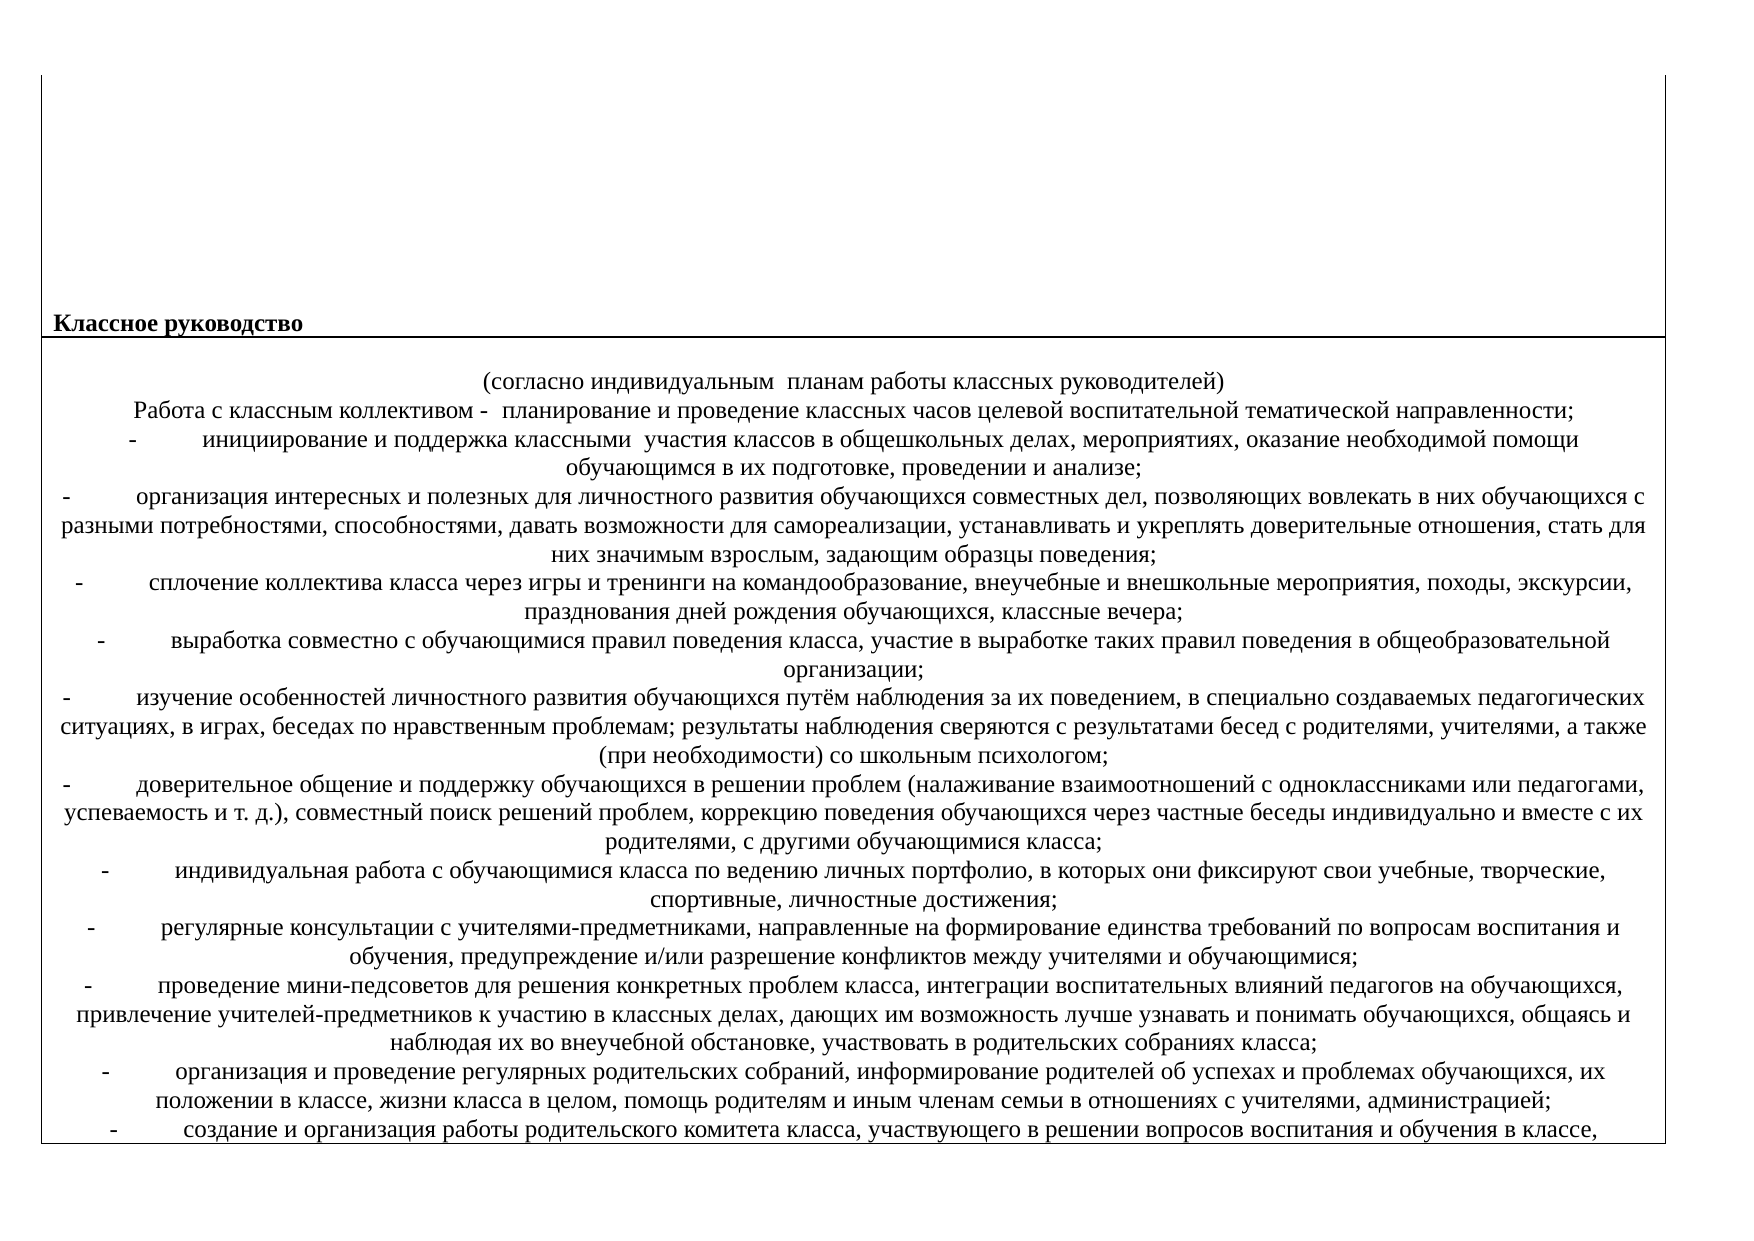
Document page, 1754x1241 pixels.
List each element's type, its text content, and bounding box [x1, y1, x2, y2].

table_cell [1678, 279, 1754, 308]
table_cell [487, 193, 521, 221]
table_cell [48, 221, 54, 250]
table_cell [1015, 279, 1022, 308]
table_cell [528, 105, 940, 135]
table_cell [1672, 105, 1678, 135]
table_cell [940, 250, 1015, 279]
table_cell [940, 279, 1015, 308]
table_cell [1672, 193, 1678, 221]
table_cell [1037, 75, 1513, 105]
table_cell [42, 75, 48, 308]
table_cell [1672, 221, 1678, 250]
table_cell [1015, 105, 1022, 135]
table_cell [1678, 105, 1754, 135]
table_cell [940, 75, 1015, 105]
table_cell [55, 75, 487, 105]
table_cell [1514, 250, 1665, 279]
table_cell [487, 105, 521, 135]
table_cell [1023, 279, 1037, 308]
table_cell [1666, 308, 1672, 336]
table_cell [1672, 250, 1678, 279]
table_cell [1514, 135, 1665, 164]
table_cell [487, 250, 521, 279]
table_cell [1015, 221, 1022, 250]
table_cell [55, 135, 487, 164]
table_cell [940, 193, 1015, 221]
table_cell [1037, 193, 1513, 221]
table_cell [521, 164, 528, 193]
table_cell [1514, 105, 1665, 135]
table_cell [521, 193, 528, 221]
table_cell [487, 221, 521, 250]
table_cell [1023, 164, 1037, 193]
table_cell [55, 221, 487, 250]
table_cell [528, 75, 940, 105]
table_cell [1666, 221, 1672, 250]
table_cell [528, 250, 940, 279]
table_cell [1015, 164, 1022, 193]
table_cell [521, 279, 528, 308]
table_cell [55, 164, 487, 193]
table_cell [1678, 366, 1754, 1142]
table_cell [1015, 250, 1022, 279]
table_cell [940, 105, 1015, 135]
table_cell [1678, 336, 1754, 366]
table_cell [1037, 221, 1513, 250]
table_cell [487, 164, 521, 193]
table_cell [1672, 336, 1678, 366]
table_cell [48, 105, 54, 135]
table_cell [1666, 366, 1672, 1142]
table_cell [1514, 279, 1665, 308]
table_cell [1666, 164, 1672, 193]
table_cell [55, 250, 487, 279]
table_cell [1015, 193, 1022, 221]
table_cell [1037, 250, 1513, 279]
table_cell [487, 135, 521, 164]
table_cell [1672, 366, 1678, 1142]
table_cell [940, 164, 1015, 193]
table_cell [1037, 135, 1513, 164]
table_cell [55, 105, 487, 135]
table_cell [1666, 105, 1672, 135]
table_cell [48, 250, 54, 279]
table_cell [1672, 75, 1678, 105]
table_cell [521, 105, 528, 135]
table_cell [1666, 75, 1672, 105]
table_cell [1672, 135, 1678, 164]
table_cell [1666, 279, 1672, 308]
table_cell [48, 164, 54, 193]
table_cell [528, 221, 940, 250]
table_cell [1037, 279, 1513, 308]
table_cell [528, 279, 940, 308]
table_cell [1037, 164, 1513, 193]
table_cell [1666, 250, 1672, 279]
table_cell [1514, 193, 1665, 221]
table_cell [1015, 75, 1022, 105]
table_cell [1678, 75, 1754, 105]
table_cell [1666, 193, 1672, 221]
table_cell (согласно индивидуальным планам работы классных руководителей) Работа с классным коллективом - планирование и проведение классных часов целевой воспитательной тематической направленности; - инициирование и поддержка классными участия классов в общешкольных делах, мероприятиях, оказание необходимой помощи обучающимся в их подготовке, проведении и анализе; - организация интересных и полезных для личностного развития обучающихся совместных дел, позволяющих вовлекать в них обучающихся с разными потребностями, способностями, давать возможности для самореализации, устанавливать и укреплять доверительные отношения, стать для них значимым взрослым, задающим образцы поведения; - сплочение коллектива класса через игры и тренинги на командообразование, внеучебные и внешкольные мероприятия, походы, экскурсии, празднования дней рождения обучающихся, классные вечера; - выработка совместно с обучающимися правил поведения класса, участие в выработке таких правил поведения в общеобразовательной организации; - изучение особенностей личностного развития обучающихся путём наблюдения за их поведением, в специально создаваемых педагогических ситуациях, в играх, беседах по нравственным проблемам; результаты наблюдения сверяются с результатами бесед с родителями, учителями, а также (при необходимости) со школьным психологом; - доверительное общение и поддержку обучающихся в решении проблем (налаживание взаимоотношений с одноклассниками или педагогами, успеваемость и т. д.), совместный поиск решений проблем, коррекцию поведения обучающихся через частные беседы индивидуально и вместе с их родителями, с другими обучающимися класса; - индивидуальная работа с обучающимися класса по ведению личных портфолио, в которых они фиксируют свои учебные, творческие, спортивные, личностные достижения; - регулярные консультации с учителями-предметниками, направленные на формирование единства требований по вопросам воспитания и обучения, предупреждение и/или разрешение конфликтов между учителями и обучающимися; - проведение мини-педсоветов для решения конкретных проблем класса, интеграции воспитательных влияний педагогов на обучающихся, привлечение учителей-предметников к участию в классных делах, дающих им возможность лучше узнавать и понимать обучающихся, общаясь и наблюдая их во внеучебной обстановке, участвовать в родительских собраниях класса; - организация и проведение регулярных родительских собраний, информирование родителей об успехах и проблемах обучающихся, их положении в классе, жизни класса в целом, помощь родителям и иным членам семьи в отношениях с учителями, администрацией; - создание и организация работы родительского комитета класса, участвующего в решении вопросов воспитания и обучения в классе, [42, 338, 1665, 1142]
table_cell Классное руководство [42, 308, 1665, 336]
table_cell [55, 279, 487, 308]
table_cell [55, 193, 487, 221]
table_cell [1023, 75, 1037, 105]
table_cell [1678, 193, 1754, 221]
table_cell [940, 135, 1015, 164]
table_cell [940, 221, 1015, 250]
table_cell [487, 75, 521, 105]
table_cell [1023, 193, 1037, 221]
table_cell [521, 250, 528, 279]
table_cell [1023, 250, 1037, 279]
table_cell [528, 193, 940, 221]
table_cell [1672, 308, 1678, 336]
table_cell [1666, 135, 1672, 164]
table_cell [1023, 105, 1037, 135]
table_cell [1037, 105, 1513, 135]
table_cell [48, 193, 54, 221]
table_cell [1514, 75, 1665, 105]
table_cell [521, 221, 528, 250]
table_cell [48, 75, 54, 105]
table_cell [487, 279, 521, 308]
table_cell [1023, 135, 1037, 164]
table_cell [1672, 164, 1678, 193]
table_cell [1678, 135, 1754, 164]
table_cell [1023, 221, 1037, 250]
table_cell [1514, 164, 1665, 193]
table_cell [1678, 164, 1754, 193]
table_cell [521, 75, 528, 105]
table_cell [521, 135, 528, 164]
table_cell [1678, 221, 1754, 250]
table_cell [528, 135, 940, 164]
table_cell [1672, 279, 1678, 308]
table_cell [528, 164, 940, 193]
table_cell [1666, 336, 1672, 366]
table_cell [1015, 135, 1022, 164]
table_cell [1678, 308, 1754, 336]
table_cell [1514, 221, 1665, 250]
table_cell [48, 135, 54, 164]
table_cell [48, 279, 54, 308]
table_cell [1678, 250, 1754, 279]
